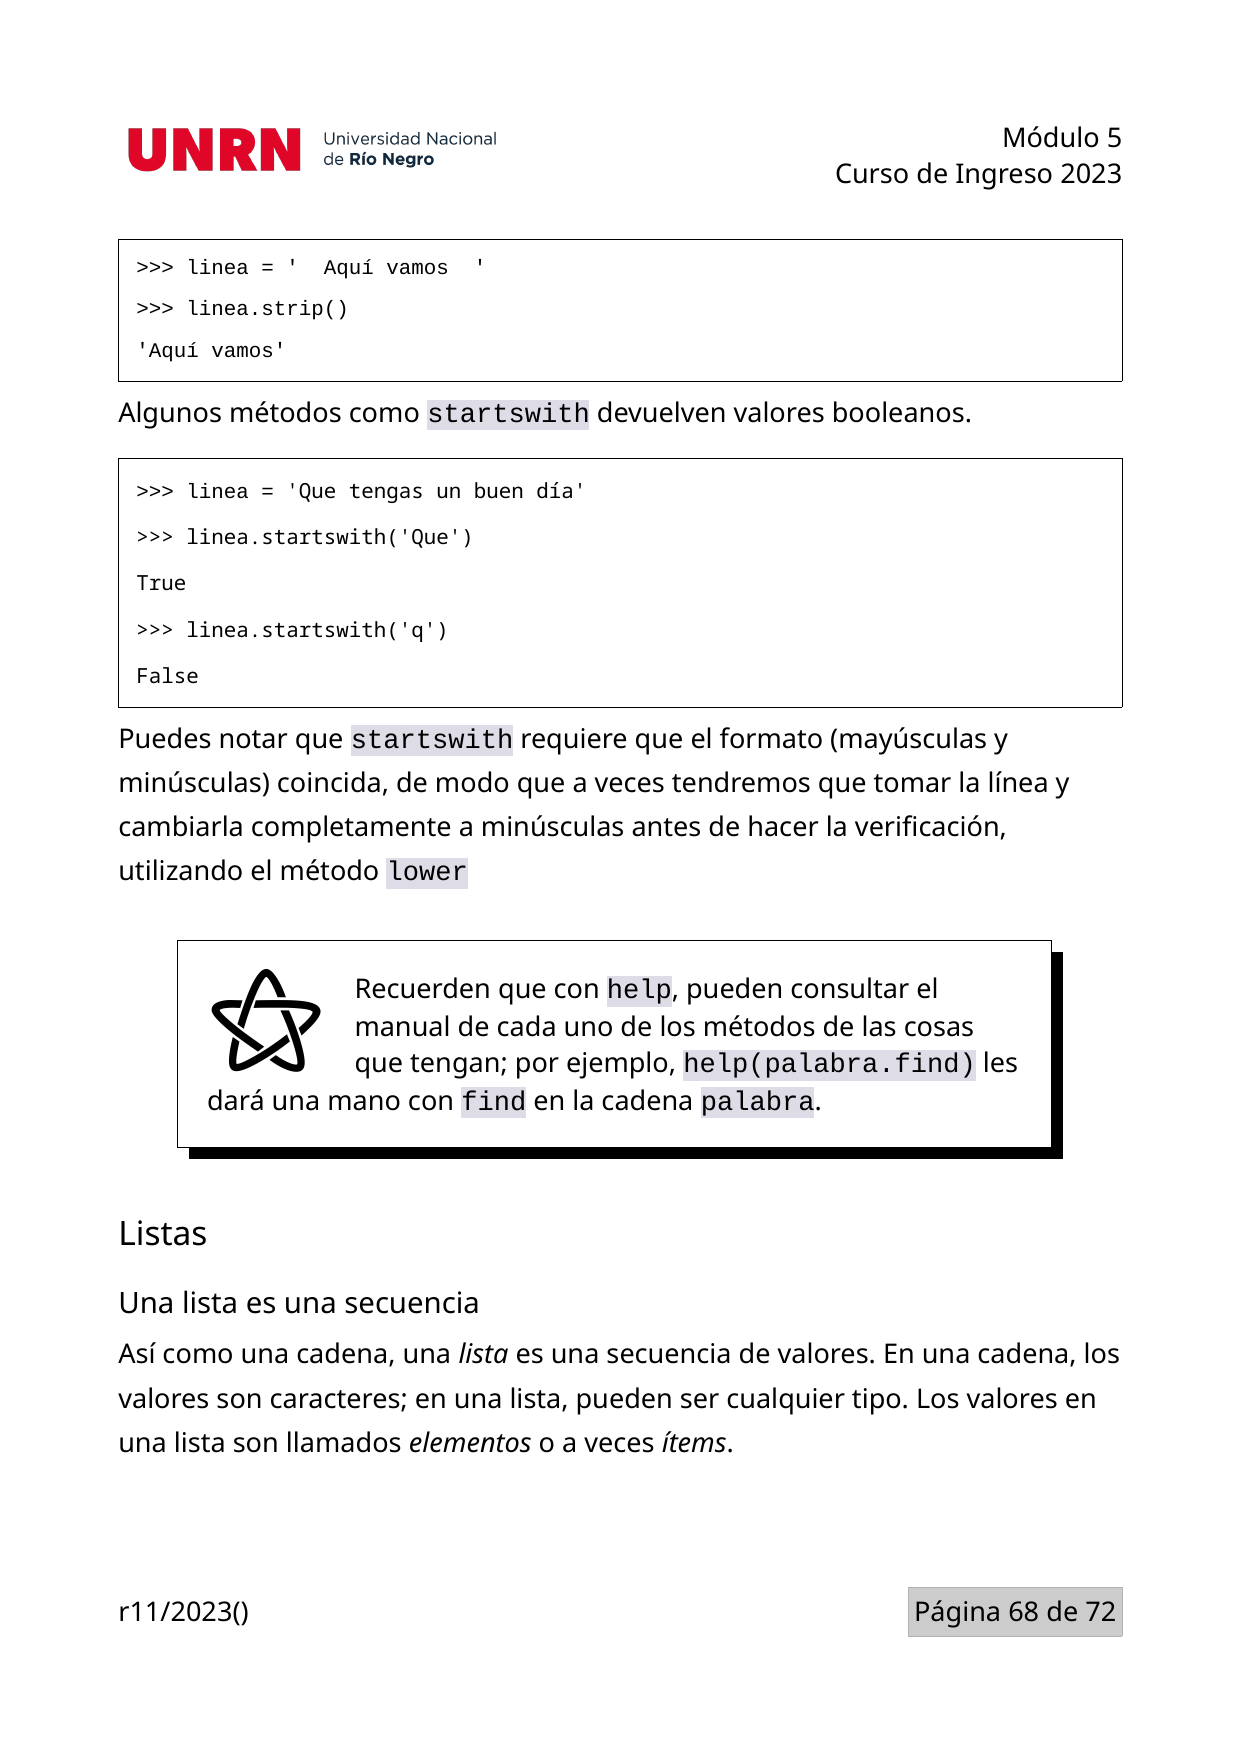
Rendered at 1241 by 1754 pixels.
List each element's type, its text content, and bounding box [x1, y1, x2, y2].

text >>> linea.startswith('Que') [119, 504, 1122, 551]
text Así como una cadena, una lista es una secuencia de valores. En una cadena, los valores son caracteres; en una lista, pueden ser cualquier tipo. Los valores en una lista son llamados elementos o a veces ítems. [118, 1335, 1122, 1460]
text 'Aquí vamos' [119, 322, 1122, 381]
text >>> linea = 'Que tengas un buen día' [119, 459, 1122, 504]
text >>> linea = ' Aquí vamos ' [119, 240, 1122, 281]
subtitle Listas [118, 1210, 1122, 1255]
text Puedes notar que startswith requiere que el formato (mayúsculas y minúsculas) coincida, de modo que a veces tendremos que tomar la línea y cambiarla completamente a minúsculas antes de hacer la verificación, utilizando el método lower [118, 719, 1122, 889]
text >>> linea.startswith('q') [119, 597, 1122, 643]
text >>> linea.strip() [119, 281, 1122, 322]
text False [119, 643, 1122, 707]
text True [119, 551, 1122, 597]
text Algunos métodos como startswith devuelven valores booleanos. [118, 393, 1122, 430]
subtitle Una lista es una secuencia [118, 1282, 1122, 1322]
picture [118, 118, 505, 180]
text ⚝Recuerden que con help, pueden consultar el manual de cada uno de los métodos de las cosas que tengan; por ejemplo, help(palabra.find) les dará una mano con find en la cadena palabra. [178, 941, 1051, 1147]
